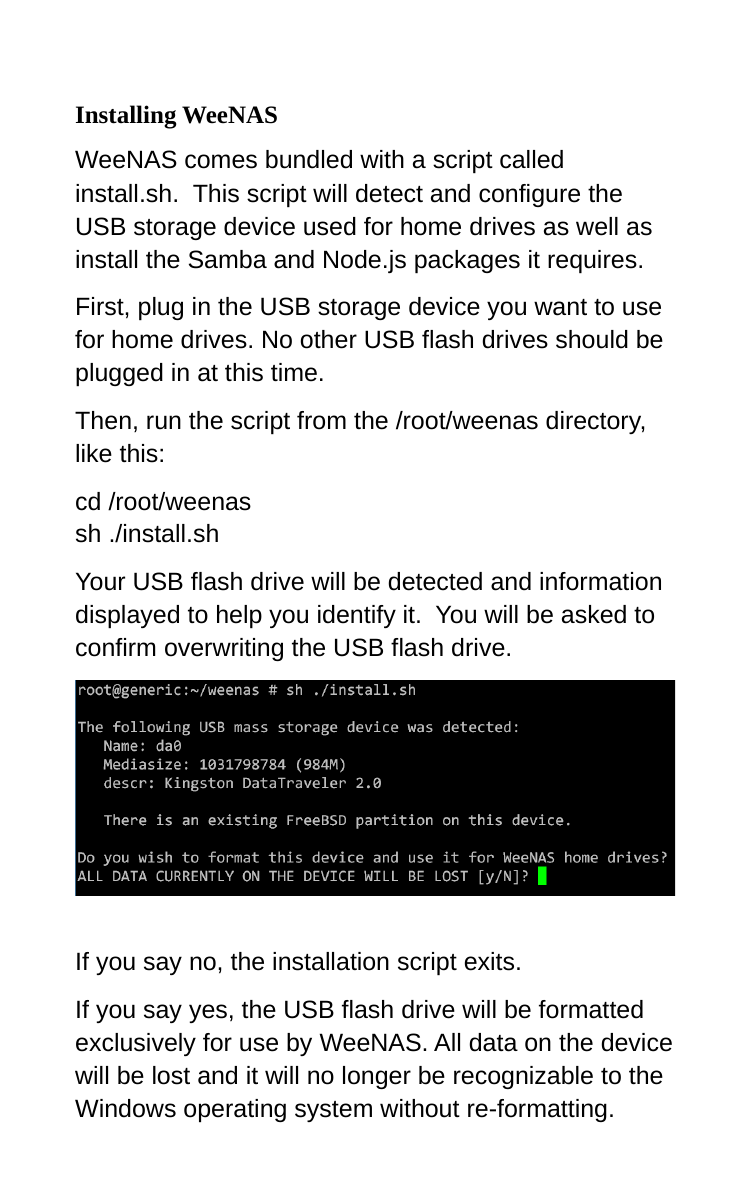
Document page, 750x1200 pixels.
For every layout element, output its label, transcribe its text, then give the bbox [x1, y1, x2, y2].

picture [75, 680, 675, 896]
text Your USB flash drive will be detected and information displayed to help you identify it. You will be asked to confirm overwriting the USB flash drive. [75, 567, 675, 662]
text cd /root/weenas sh ./install.sh [75, 486, 675, 548]
text If you say yes, the USB flash drive will be formatted exclusively for use by WeeNAS. All data on the device will be lost and it will no longer be recognizable to the Windows operating system without re-formatting. [75, 994, 675, 1122]
text If you say no, the installation script exits. [75, 947, 675, 976]
text Then, run the script from the /root/weenas directory, like this: [75, 406, 675, 468]
text First, plug in the USB storage device you want to use for home drives. No other USB flash drives should be plugged in at this time. [75, 292, 675, 387]
text WeeNAS comes bundled with a script called install.sh. This script will detect and configure the USB storage device used for home drives as well as install the Samba and Node.js packages it requires. [75, 146, 675, 273]
subtitle Installing WeeNAS [75, 100, 675, 129]
